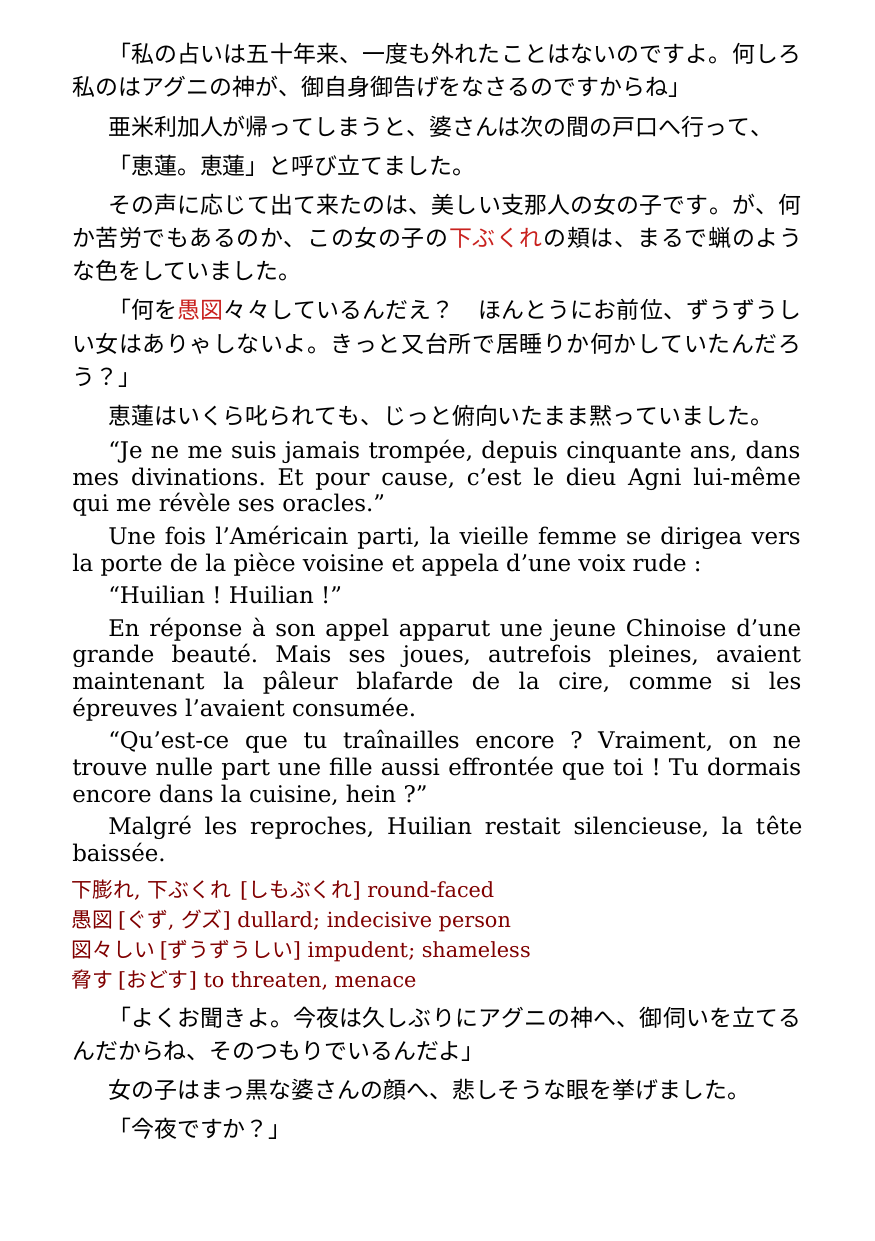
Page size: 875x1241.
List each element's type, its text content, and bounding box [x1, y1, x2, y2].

text 「恵蓮。恵蓮」と呼び立てました。 [72, 148, 802, 181]
text “Huilian ! Huilian !” [72, 582, 802, 609]
text 「何を愚図々々しているんだえ？ ほんとうにお前位、ずうずうしい女はありゃしないよ。きっと又台所で居睡りか何かしていたんだろう？」 [72, 292, 802, 392]
text 図々しい [ずうずうしい] impudent; shameless [71, 933, 803, 963]
text Malgré les reproches, Huilian restait silencieuse, la tête baissée. [72, 813, 802, 867]
text その声に応じて出て来たのは、美しい支那人の女の子です。が、何か苦労でもあるのか、この女の子の下ぶくれの頬は、まるで蝋のような色をしていました。 [72, 187, 802, 286]
text 「私の占いは五十年来、一度も外れたことはないのですよ。何しろ私のはアグニの神が、御自身御告げをなさるのですからね」 [72, 36, 802, 102]
text En réponse à son appel apparut une jeune Chinoise d’une grande beauté. Mais ses joues, autrefois pleines, avaient maintenant la pâleur blafarde de la cire, comme si les épreuves l’avaient consumée. [72, 615, 802, 722]
text 女の子はまっ黒な婆さんの顔へ、悲しそうな眼を挙げました。 [72, 1072, 802, 1105]
text 亜米利加人が帰ってしまうと、婆さんは次の間の戸口へ行って、 [72, 108, 802, 142]
text “Qu’est-ce que tu traînailles encore ? Vraiment, on ne trouve nulle part une fille aussi effrontée que toi ! Tu dormais encore dans la cuisine, hein ?” [72, 728, 802, 808]
text 脅す [おどす] to threaten, menace [71, 963, 803, 994]
text “Je ne me suis jamais trompée, depuis cinquante ans, dans mes divinations. Et pour cause, c’est le dieu Agni lui-même qui me révèle ses oracles.” [72, 437, 802, 517]
text 「よくお聞きよ。今夜は久しぶりにアグニの神へ、御伺いを立てるんだからね、そのつもりでいるんだよ」 [72, 999, 802, 1066]
text 恵蓮はいくら叱られても、じっと俯向いたまま黙っていました。 [72, 398, 802, 431]
text 「今夜ですか？」 [72, 1111, 802, 1144]
text 下膨れ, 下ぶくれ [しもぶくれ] round-faced [71, 873, 803, 903]
text Une fois l’Américain parti, la vieille femme se dirigea vers la porte de la pièce voisine et appela d’une voix rude : [72, 523, 802, 576]
text 愚図 [ぐず, グズ] dullard; indecisive person [71, 903, 803, 933]
